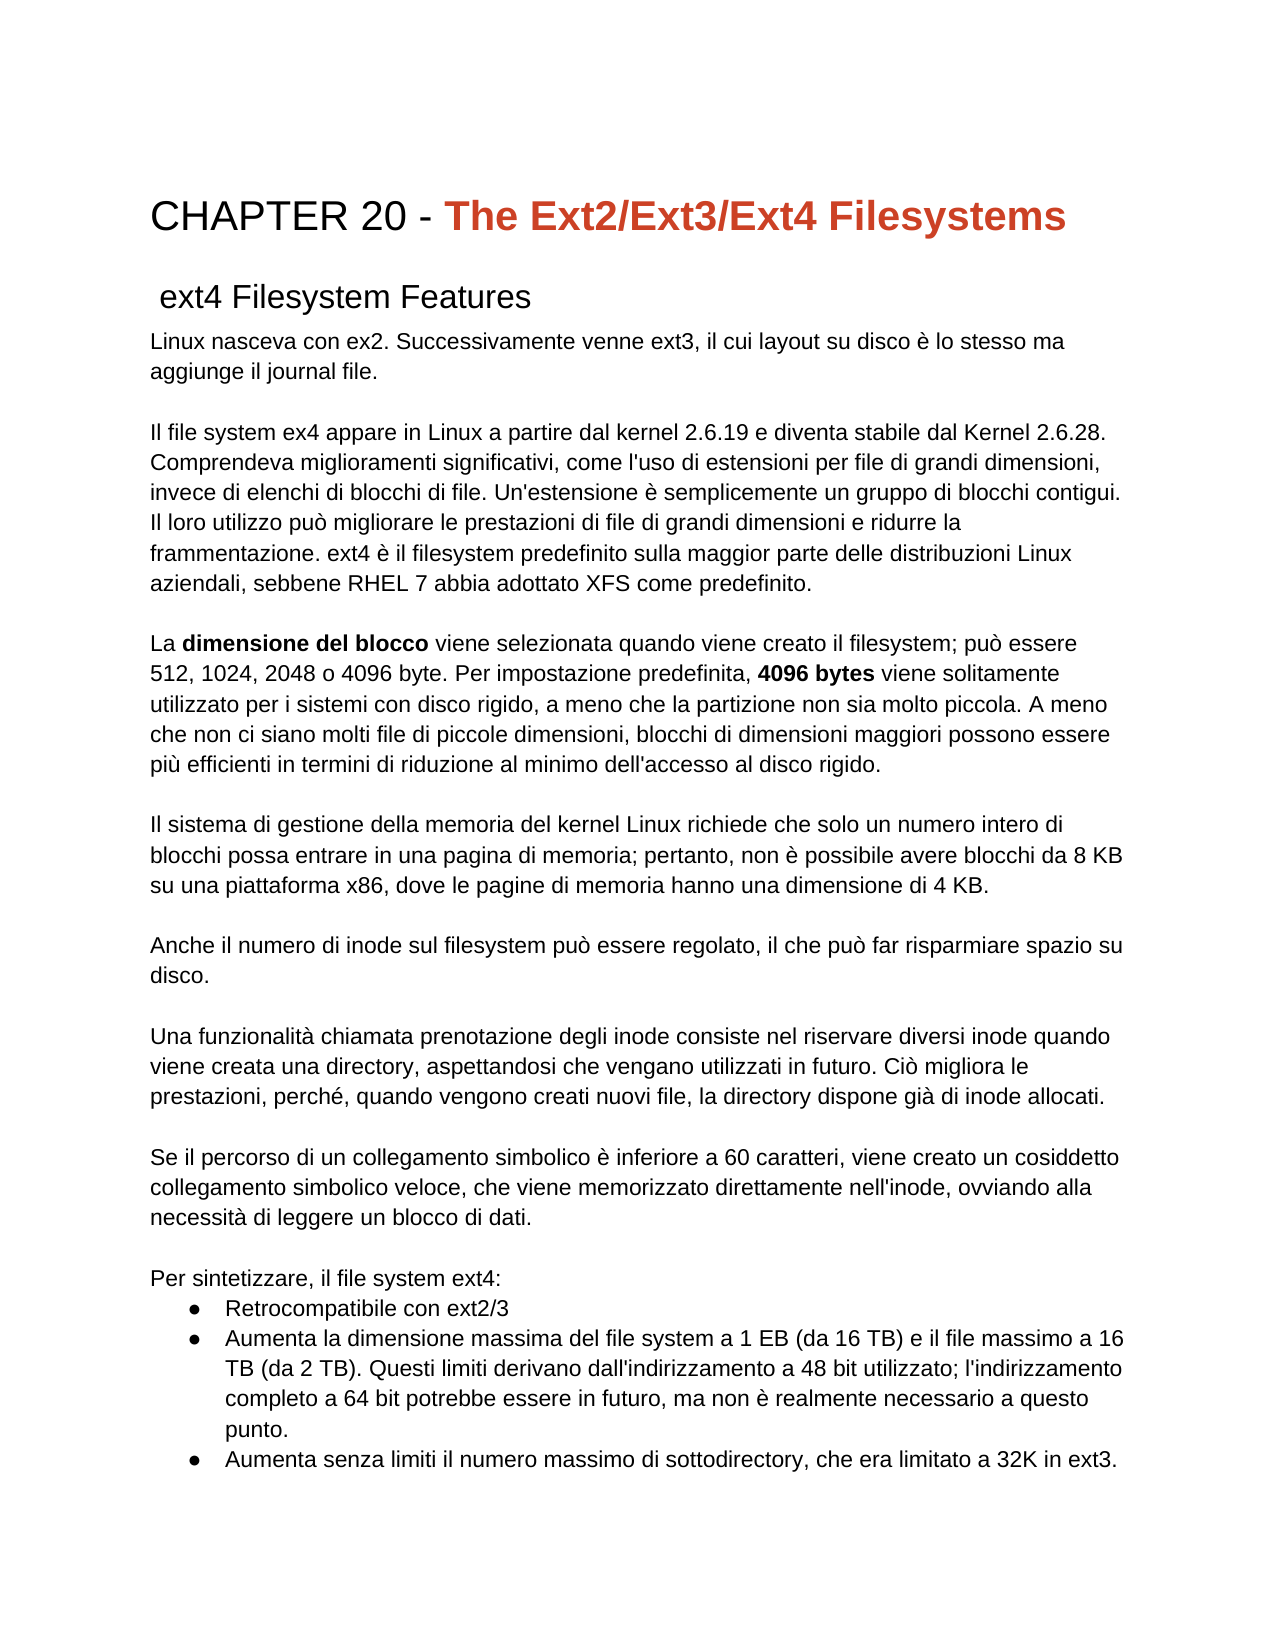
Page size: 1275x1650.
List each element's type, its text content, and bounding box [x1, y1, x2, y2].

text Anche il numero di inode sul filesystem può essere regolato, il che può far risparmiare spazio su disco. [150, 932, 1125, 989]
text Il sistema di gestione della memoria del kernel Linux richiede che solo un numero intero di blocchi possa entrare in una pagina di memoria; pertanto, non è possibile avere blocchi da 8 KB su una piattaforma x86, dove le pagine di memoria hanno una dimensione di 4 KB. [150, 811, 1125, 898]
text Se il percorso di un collegamento simbolico è inferiore a 60 caratteri, viene creato un cosiddetto collegamento simbolico veloce, che viene memorizzato direttamente nell'inode, ovviando alla necessità di leggere un blocco di dati. [150, 1144, 1125, 1230]
text Linux nasceva con ex2. Successivamente venne ext3, il cui layout su disco è lo stesso ma aggiunge il journal file. [150, 328, 1125, 384]
text Una funzionalità chiamata prenotazione degli inode consiste nel riservare diversi inode quando viene creata una directory, aspettandosi che vengano utilizzati in futuro. Ciò migliora le prestazioni, perché, quando vengono creati nuovi file, la directory dispone già di inode allocati. [150, 1023, 1125, 1109]
list Aumenta senza limiti il ​​numero massimo di sottodirectory, che era limitato a 32K in ext3. [187, 1446, 1125, 1472]
text Per sintetizzare, il file system ext4: [150, 1264, 1125, 1291]
list Retrocompatibile con ext2/3 [187, 1295, 1125, 1321]
text Il file system ex4 appare in Linux a partire dal kernel 2.6.19 e diventa stabile dal Kernel 2.6.28. Comprendeva miglioramenti significativi, come l'uso di estensioni per file di grandi dimensioni, invece di elenchi di blocchi di file. Un'estensione è semplicemente un gruppo di blocchi contigui. Il loro utilizzo può migliorare le prestazioni di file di grandi dimensioni e ridurre la frammentazione. ext4 è il filesystem predefinito sulla maggior parte delle distribuzioni Linux aziendali, sebbene RHEL 7 abbia adottato XFS come predefinito. [150, 419, 1125, 596]
subtitle CHAPTER 20 - The Ext2/Ext3/Ext4 Filesystems [150, 192, 1125, 239]
subtitle ext4 Filesystem Features [150, 277, 1125, 316]
text La dimensione del blocco viene selezionata quando viene creato il filesystem; può essere 512, 1024, 2048 o 4096 byte. Per impostazione predefinita, 4096 bytes viene solitamente utilizzato per i sistemi con disco rigido, a meno che la partizione non sia molto piccola. A meno che non ci siano molti file di piccole dimensioni, blocchi di dimensioni maggiori possono essere più efficienti in termini di riduzione al minimo dell'accesso al disco rigido. [150, 630, 1125, 777]
list Aumenta la dimensione massima del file system a 1 EB (da 16 TB) e il file massimo a 16 TB (da 2 TB). Questi limiti derivano dall'indirizzamento a 48 bit utilizzato; l'indirizzamento completo a 64 bit potrebbe essere in futuro, ma non è realmente necessario a questo punto. [187, 1325, 1125, 1442]
